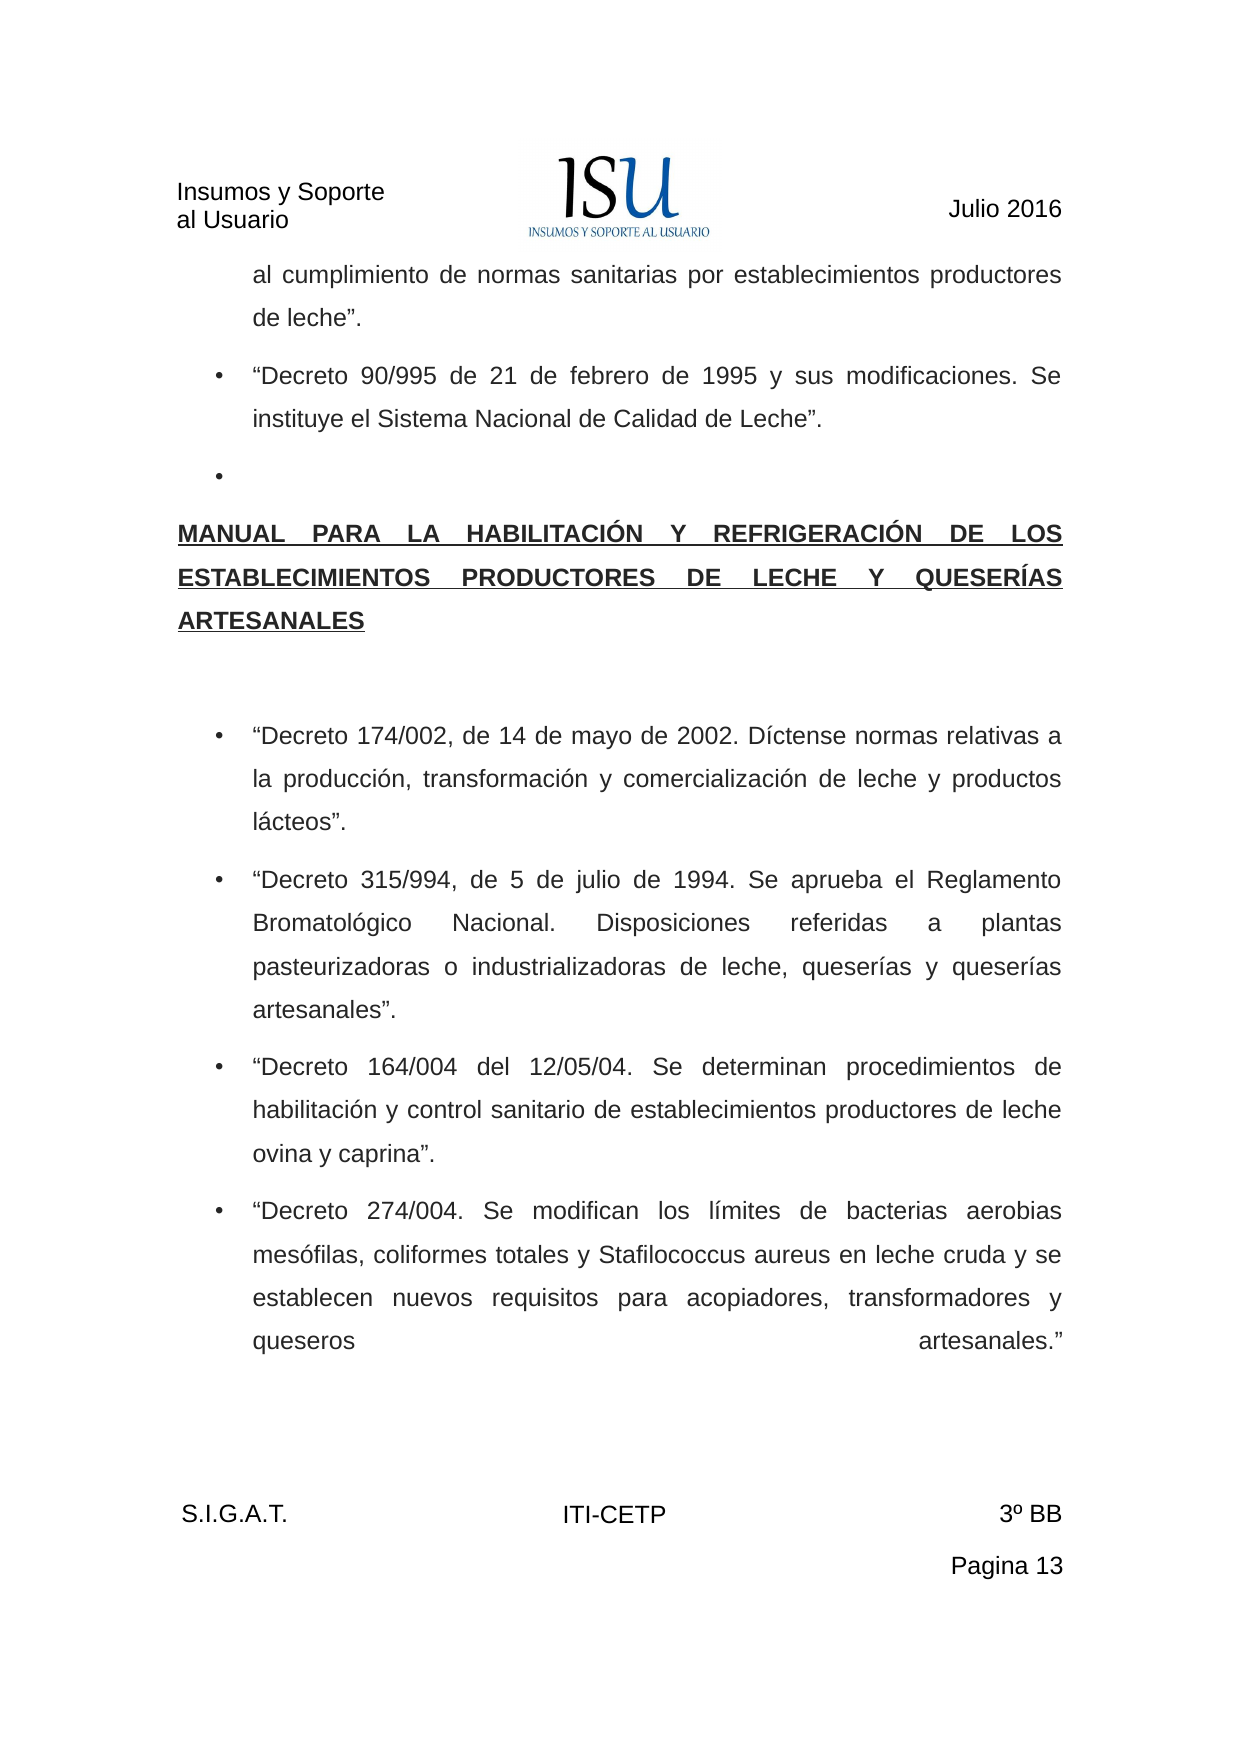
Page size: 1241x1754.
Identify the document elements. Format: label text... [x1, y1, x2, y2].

list “Decreto 90/995 de 21 de febrero de 1995 y sus modificaciones. Se instituye el Sistema Nacional de Calidad de Leche”. [215, 361, 1063, 433]
list “Decreto 174/002, de 14 de mayo de 2002. Díctense normas relativas a la producción, transformación y comercialización de leche y productos lácteos”. [215, 721, 1063, 836]
list “Decreto 315/994, de 5 de julio de 1994. Se aprueba el Reglamento Bromatológico Nacional. Disposiciones referidas a plantas pasteurizadoras o industrializadoras de leche, queserías y queserías artesanales”. [215, 865, 1063, 1023]
text MANUAL PARA LA HABILITACIÓN Y REFRIGERACIÓN DE LOS [177, 519, 1063, 544]
list “Decreto 274/004. Se modifican los límites de bacterias aerobias mesófilas, coliformes totales y Stafilococcus aureus en leche cruda y se establecen nuevos requisitos para acopiadores, transformadores y queseros artesanales.” [215, 1196, 1063, 1398]
list al cumplimiento de normas sanitarias por establecimientos productores de leche”. [215, 260, 1063, 332]
list “Decreto 164/004 del 12/05/04. Se determinan procedimientos de habilitación y control sanitario de establecimientos productores de leche ovina y caprina”. [215, 1052, 1063, 1167]
picture [517, 138, 723, 252]
text ARTESANALES [177, 589, 1063, 634]
text ESTABLECIMIENTOS PRODUCTORES DE LECHE Y QUESERÍAS [177, 545, 1063, 588]
